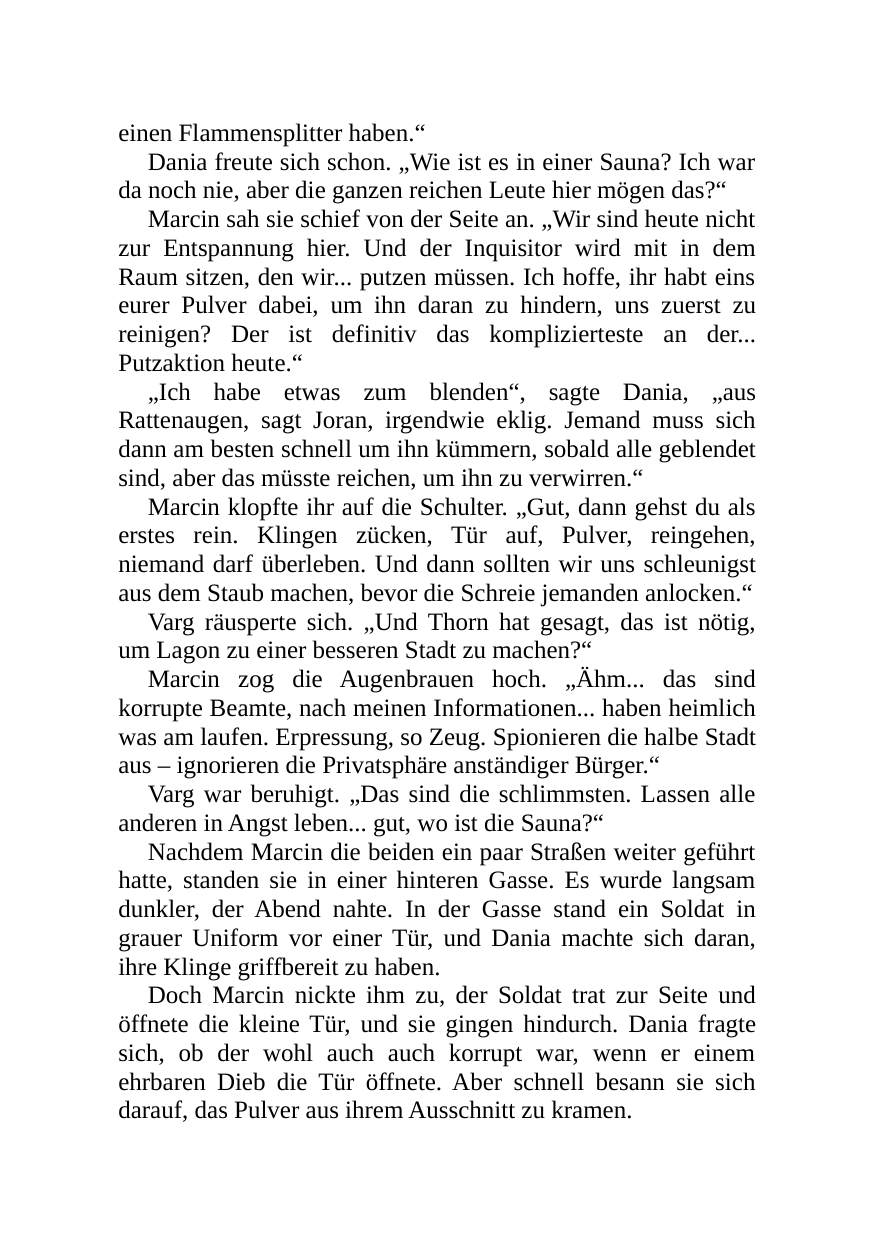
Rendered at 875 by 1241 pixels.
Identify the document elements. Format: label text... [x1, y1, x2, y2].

text Doch Marcin nickte ihm zu, der Soldat trat zur Seite und öffnete die kleine Tür, und sie gingen hindurch. Dania fragte sich, ob der wohl auch auch korrupt war, wenn er einem ehrbaren Dieb die Tür öffnete. Aber schnell besann sie sich darauf, das Pulver aus ihrem Ausschnitt zu kramen. [118, 981, 756, 1124]
text Marcin zog die Augenbrauen hoch. „Ähm... das sind korrupte Beamte, nach meinen Informationen... haben heimlich was am laufen. Erpressung, so Zeug. Spionieren die halbe Stadt aus – ignorieren die Privatsphäre anständiger Bürger.“ [118, 664, 756, 779]
text Marcin sah sie schief von der Seite an. „Wir sind heute nicht zur Entspannung hier. Und der Inquisitor wird mit in dem Raum sitzen, den wir... putzen müssen. Ich hoffe, ihr habt eins eurer Pulver dabei, um ihn daran zu hindern, uns zuerst zu reinigen? Der ist definitiv das komplizierteste an der... Putzaktion heute.“ [118, 204, 756, 377]
text Varg war beruhigt. „Das sind die schlimmsten. Lassen alle anderen in Angst leben... gut, wo ist die Sauna?“ [118, 779, 756, 837]
text Nachdem Marcin die beiden ein paar Straßen weiter geführt hatte, standen sie in einer hinteren Gasse. Es wurde langsam dunkler, der Abend nahte. In der Gasse stand ein Soldat in grauer Uniform vor einer Tür, und Dania machte sich daran, ihre Klinge griffbereit zu haben. [118, 837, 756, 981]
text „Ich habe etwas zum blenden“, sagte Dania, „aus Rattenaugen, sagt Joran, irgendwie eklig. Jemand muss sich dann am besten schnell um ihn kümmern, sobald alle geblendet sind, aber das müsste reichen, um ihn zu verwirren.“ [118, 377, 756, 492]
text Dania freute sich schon. „Wie ist es in einer Sauna? Ich war da noch nie, aber die ganzen reichen Leute hier mögen das?“ [118, 147, 756, 204]
text Marcin klopfte ihr auf die Schulter. „Gut, dann gehst du als erstes rein. Klingen zücken, Tür auf, Pulver, reingehen, niemand darf überleben. Und dann sollten wir uns schleunigst aus dem Staub machen, bevor die Schreie jemanden anlocken.“ [118, 492, 756, 607]
text einen Flammensplitter haben.“ [118, 118, 756, 147]
text Varg räusperte sich. „Und Thorn hat gesagt, das ist nötig, um Lagon zu einer besseren Stadt zu machen?“ [118, 607, 756, 664]
